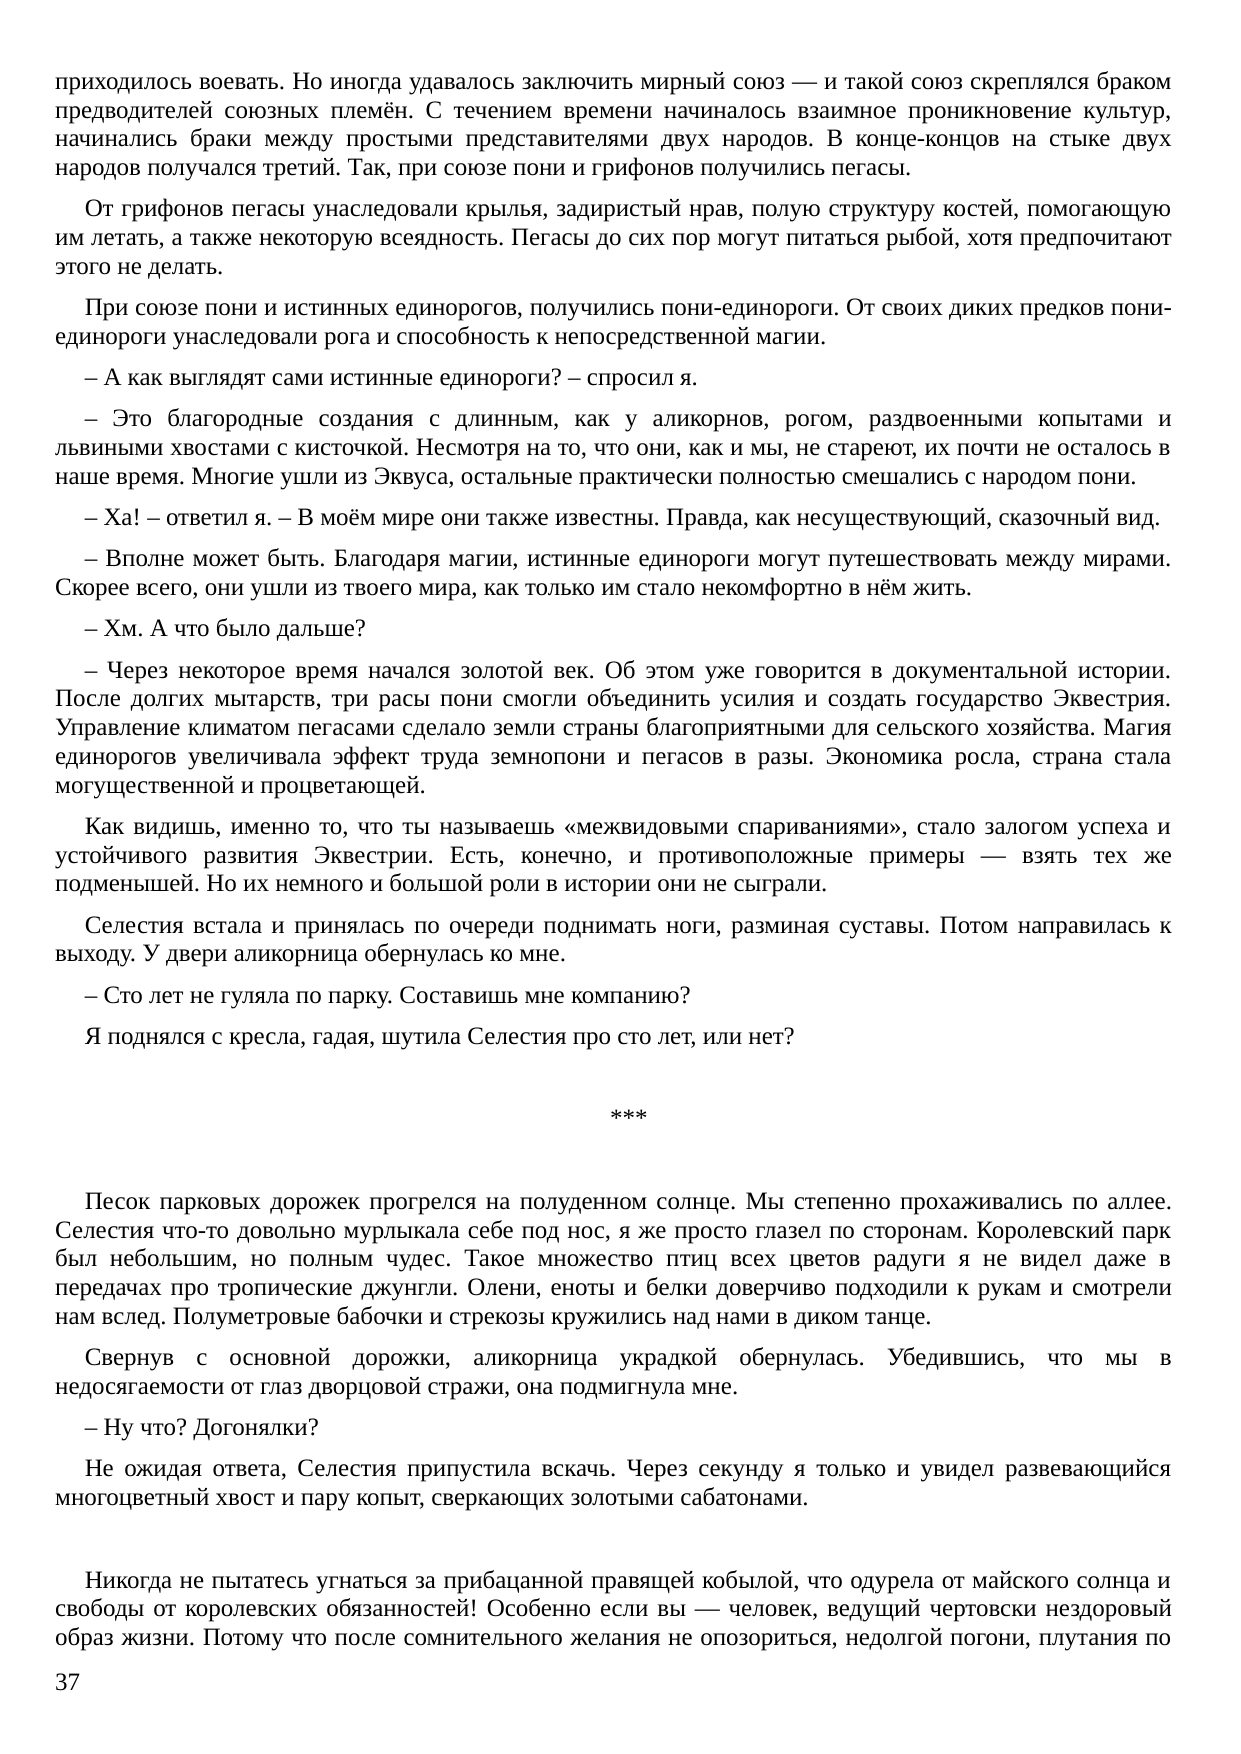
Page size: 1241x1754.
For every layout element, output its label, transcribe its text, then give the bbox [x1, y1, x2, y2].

text – Ха! – ответил я. – В моём мире они также известны. Правда, как несуществующий, сказочный вид. [55, 502, 1173, 531]
text Селестия встала и принялась по очереди поднимать ноги, разминая суставы. Потом направилась к выходу. У двери аликорница обернулась ко мне. [55, 910, 1173, 967]
text приходилось воевать. Но иногда удавалось заключить мирный союз — и такой союз скреплялся браком предводителей союзных племён. С течением времени начиналось взаимное проникновение культур, начинались браки между простыми представителями двух народов. В конце-концов на стыке двух народов получался третий. Так, при союзе пони и грифонов получились пегасы. [55, 66, 1173, 181]
text Свернув с основной дорожки, аликорница украдкой обернулась. Убедившись, что мы в недосягаемости от глаз дворцовой стражи, она подмигнула мне. [55, 1342, 1173, 1400]
text Не ожидая ответа, Селестия припустила вскачь. Через секунду я только и увидел развевающийся многоцветный хвост и пару копыт, сверкающих золотыми сабатонами. [55, 1453, 1173, 1511]
text Никогда не пытатесь угнаться за прибацанной правящей кобылой, что одурела от майского солнца и свободы от королевских обязанностей! Особенно если вы — человек, ведущий чертовски нездоровый образ жизни. Потому что после сомнительного желания не опозориться, недолгой погони, плутания по [55, 1565, 1173, 1651]
text *** [55, 1103, 1173, 1132]
text – Ну что? Догонялки? [55, 1412, 1173, 1441]
text – Это благородные создания с длинным, как у аликорнов, рогом, раздвоенными копытами и львиными хвостами с кисточкой. Несмотря на то, что они, как и мы, не стареют, их почти не осталось в наше время. Многие ушли из Эквуса, остальные практически полностью смешались с народом пони. [55, 403, 1173, 490]
text Как видишь, именно то, что ты называешь «межвидовыми спариваниями», стало залогом успеха и устойчивого развития Эквестрии. Есть, конечно, и противоположные примеры — взять тех же подменышей. Но их немного и большой роли в истории они не сыграли. [55, 811, 1173, 897]
text Песок парковых дорожек прогрелся на полуденном солнце. Мы степенно прохаживались по аллее. Селестия что-то довольно мурлыкала себе под нос, я же просто глазел по сторонам. Королевский парк был небольшим, но полным чудес. Такое множество птиц всех цветов радуги я не видел даже в передачах про тропические джунгли. Олени, еноты и белки доверчиво подходили к рукам и смотрели нам вслед. Полуметровые бабочки и стрекозы кружились над нами в диком танце. [55, 1186, 1173, 1330]
text Я поднялся с кресла, гадая, шутила Селестия про сто лет, или нет? [55, 1021, 1173, 1050]
text От грифонов пегасы унаследовали крылья, задиристый нрав, полую структуру костей, помогающую им летать, а также некоторую всеядность. Пегасы до сих пор могут питаться рыбой, хотя предпочитают этого не делать. [55, 193, 1173, 280]
text – Вполне может быть. Благодаря магии, истинные единороги могут путешествовать между мирами. Скорее всего, они ушли из твоего мира, как только им стало некомфортно в нём жить. [55, 543, 1173, 601]
text При союзе пони и истинных единорогов, получились пони-единороги. От своих диких предков пони-единороги унаследовали рога и способность к непосредственной магии. [55, 292, 1173, 350]
text – А как выглядят сами истинные единороги? – спросил я. [55, 362, 1173, 391]
text – Хм. А что было дальше? [55, 613, 1173, 642]
text – Сто лет не гуляла по парку. Составишь мне компанию? [55, 980, 1173, 1008]
text – Через некоторое время начался золотой век. Об этом уже говорится в документальной истории. После долгих мытарств, три расы пони смогли объединить усилия и создать государство Эквестрия. Управление климатом пегасами сделало земли страны благоприятными для сельского хозяйства. Магия единорогов увеличивала эффект труда земнопони и пегасов в разы. Экономика росла, страна стала могущественной и процветающей. [55, 655, 1173, 798]
